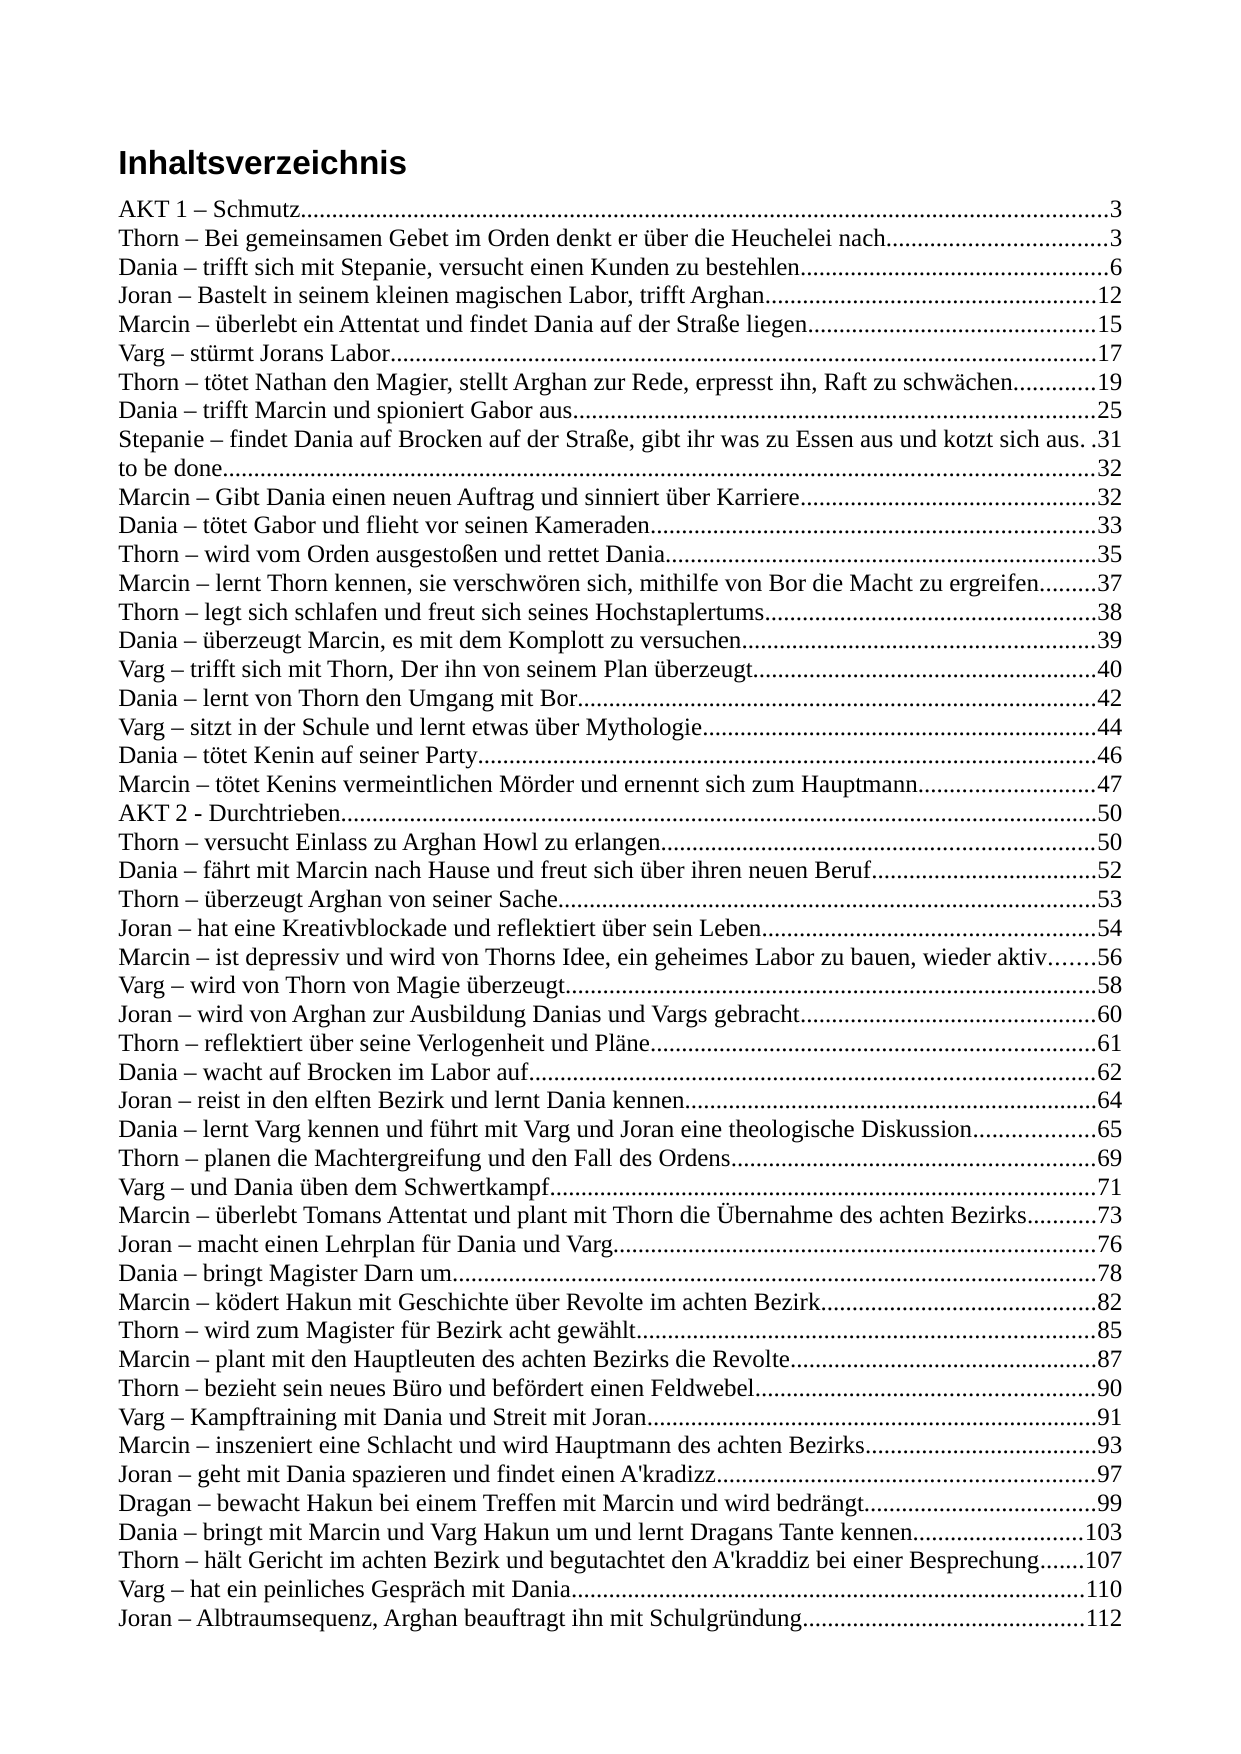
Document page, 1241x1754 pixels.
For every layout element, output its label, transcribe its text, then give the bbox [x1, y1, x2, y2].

text Joran – Bastelt in seinem kleinen magischen Labor, trifft Arghan 12 [118, 280, 1122, 309]
text Thorn – versucht Einlass zu Arghan Howl zu erlangen 50 [118, 827, 1122, 855]
text Marcin – tötet Kenins vermeintlichen Mörder und ernennt sich zum Hauptmann 47 [118, 769, 1122, 798]
text AKT 1 – Schmutz 3 [118, 194, 1122, 223]
text Marcin – inszeniert eine Schlacht und wird Hauptmann des achten Bezirks 93 [118, 1430, 1122, 1459]
text Joran – wird von Arghan zur Ausbildung Danias und Vargs gebracht 60 [118, 999, 1122, 1028]
text Varg – stürmt Jorans Labor 17 [118, 338, 1122, 367]
text Varg – wird von Thorn von Magie überzeugt 58 [118, 970, 1122, 999]
text Thorn – legt sich schlafen und freut sich seines Hochstaplertums 38 [118, 597, 1122, 625]
text Thorn – Bei gemeinsamen Gebet im Orden denkt er über die Heuchelei nach 3 [118, 223, 1122, 252]
text Marcin – ist depressiv und wird von Thorns Idee, ein geheimes Labor zu bauen, wieder aktiv 56 [118, 942, 1122, 970]
text Thorn – wird zum Magister für Bezirk acht gewählt 85 [118, 1315, 1122, 1344]
text Marcin – ködert Hakun mit Geschichte über Revolte im achten Bezirk 82 [118, 1287, 1122, 1315]
text Thorn – hält Gericht im achten Bezirk und begutachtet den A'kraddiz bei einer Besprechung 107 [118, 1545, 1122, 1574]
text Thorn – tötet Nathan den Magier, stellt Arghan zur Rede, erpresst ihn, Raft zu schwächen 19 [118, 367, 1122, 395]
text AKT 2 - Durchtrieben 50 [118, 798, 1122, 827]
text Marcin – Gibt Dania einen neuen Auftrag und sinniert über Karriere 32 [118, 482, 1122, 510]
text Joran – reist in den elften Bezirk und lernt Dania kennen 64 [118, 1085, 1122, 1114]
subtitle Inhaltsverzeichnis [118, 143, 1122, 182]
text Dragan – bewacht Hakun bei einem Treffen mit Marcin und wird bedrängt 99 [118, 1488, 1122, 1517]
text Dania – bringt mit Marcin und Varg Hakun um und lernt Dragans Tante kennen 103 [118, 1517, 1122, 1545]
text Varg – sitzt in der Schule und lernt etwas über Mythologie 44 [118, 712, 1122, 740]
text Thorn – überzeugt Arghan von seiner Sache 53 [118, 884, 1122, 913]
text Marcin – überlebt Tomans Attentat und plant mit Thorn die Übernahme des achten Bezirks 73 [118, 1200, 1122, 1229]
text Dania – lernt Varg kennen und führt mit Varg und Joran eine theologische Diskussion 65 [118, 1114, 1122, 1143]
text Joran – Albtraumsequenz, Arghan beauftragt ihn mit Schulgründung 112 [118, 1603, 1122, 1632]
text Varg – trifft sich mit Thorn, Der ihn von seinem Plan überzeugt 40 [118, 654, 1122, 683]
text Dania – trifft Marcin und spioniert Gabor aus 25 [118, 395, 1122, 424]
text to be done 32 [118, 453, 1122, 482]
text Dania – überzeugt Marcin, es mit dem Komplott zu versuchen 39 [118, 625, 1122, 654]
text Thorn – bezieht sein neues Büro und befördert einen Feldwebel 90 [118, 1373, 1122, 1402]
text Dania – wacht auf Brocken im Labor auf 62 [118, 1057, 1122, 1085]
text Dania – tötet Gabor und flieht vor seinen Kameraden 33 [118, 510, 1122, 539]
text Marcin – plant mit den Hauptleuten des achten Bezirks die Revolte 87 [118, 1344, 1122, 1373]
text Dania – lernt von Thorn den Umgang mit Bor 42 [118, 683, 1122, 712]
text Varg – hat ein peinliches Gespräch mit Dania 110 [118, 1574, 1122, 1603]
text Dania – bringt Magister Darn um 78 [118, 1258, 1122, 1287]
text Stepanie – findet Dania auf Brocken auf der Straße, gibt ihr was zu Essen aus und kotzt sich aus 31 [118, 424, 1122, 453]
text Joran – hat eine Kreativblockade und reflektiert über sein Leben 54 [118, 913, 1122, 942]
text Marcin – überlebt ein Attentat und findet Dania auf der Straße liegen 15 [118, 309, 1122, 338]
text Joran – macht einen Lehrplan für Dania und Varg 76 [118, 1229, 1122, 1258]
text Thorn – wird vom Orden ausgestoßen und rettet Dania 35 [118, 539, 1122, 568]
text Varg – Kampftraining mit Dania und Streit mit Joran 91 [118, 1402, 1122, 1430]
text Marcin – lernt Thorn kennen, sie verschwören sich, mithilfe von Bor die Macht zu ergreifen 37 [118, 568, 1122, 597]
text Varg – und Dania üben dem Schwertkampf 71 [118, 1172, 1122, 1200]
text Dania – trifft sich mit Stepanie, versucht einen Kunden zu bestehlen 6 [118, 252, 1122, 280]
text Dania – tötet Kenin auf seiner Party 46 [118, 740, 1122, 769]
text Joran – geht mit Dania spazieren und findet einen A'kradizz 97 [118, 1459, 1122, 1488]
text Thorn – planen die Machtergreifung und den Fall des Ordens 69 [118, 1143, 1122, 1172]
text Dania – fährt mit Marcin nach Hause und freut sich über ihren neuen Beruf 52 [118, 855, 1122, 884]
text Thorn – reflektiert über seine Verlogenheit und Pläne 61 [118, 1028, 1122, 1057]
